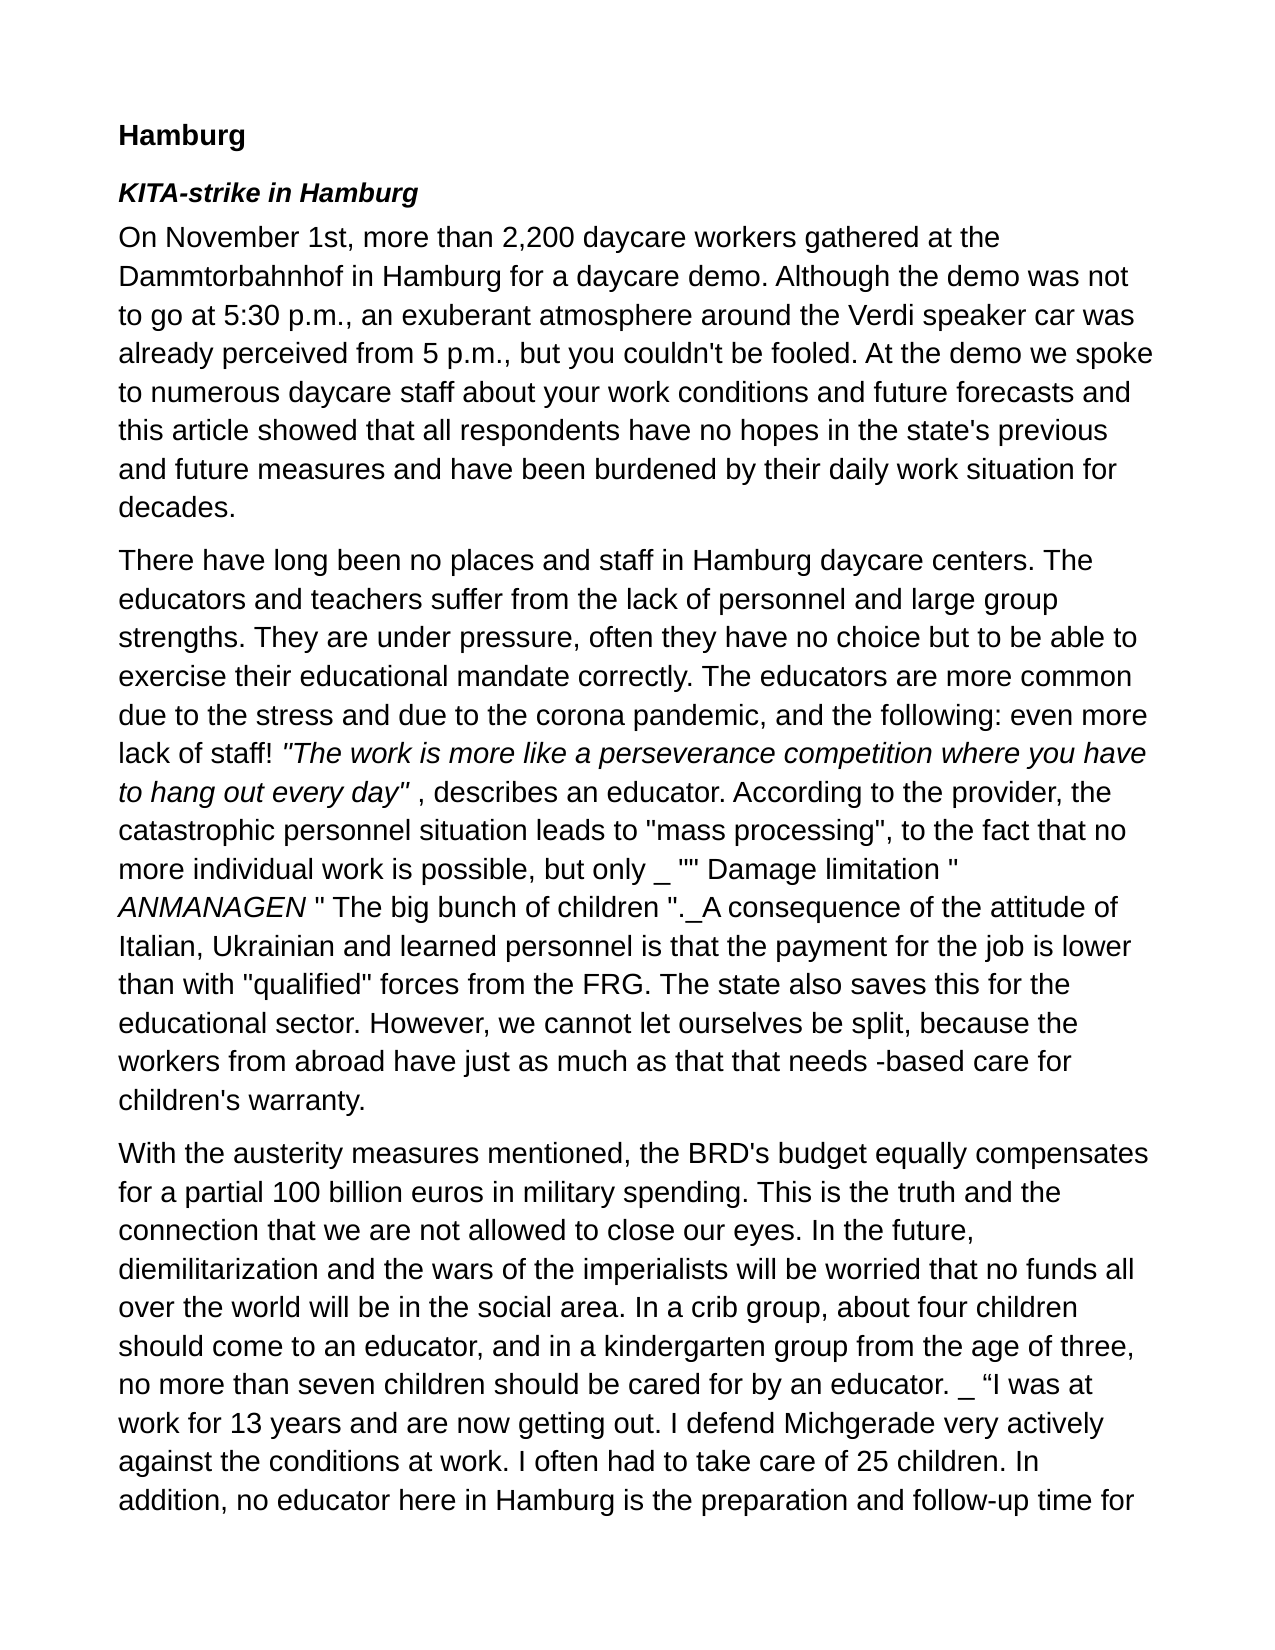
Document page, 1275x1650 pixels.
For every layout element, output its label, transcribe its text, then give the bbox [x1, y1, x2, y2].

text With the austerity measures mentioned, the BRD's budget equally compensates for a partial 100 billion euros in military spending. This is the truth and the connection that we are not allowed to close our eyes. In the future, diemilitarization and the wars of the imperialists will be worried that no funds all over the world will be in the social area. In a crib group, about four children should come to an educator, and in a kindergarten group from the age of three, no more than seven children should be cared for by an educator. _ “I was at work for 13 years and are now getting out. I defend Michgerade very actively against the conditions at work. I often had to take care of 25 children. In addition, no educator here in Hamburg is the preparation and follow-up time for [118, 1136, 1157, 1516]
subtitle Hamburg [118, 118, 1157, 152]
text There have long been no places and staff in Hamburg daycare centers. The educators and teachers suffer from the lack of personnel and large group strengths. They are under pressure, often they have no choice but to be able to exercise their educational mandate correctly. The educators are more common due to the stress and due to the corona pandemic, and the following: even more lack of staff! "The work is more like a perseverance competition where you have to hang out every day" , describes an educator. According to the provider, the catastrophic personnel situation leads to "mass processing", to the fact that no more individual work is possible, but only _ "" Damage limitation " ANMANAGEN " The big bunch of children "._A consequence of the attitude of Italian, Ukrainian and learned personnel is that the payment for the job is lower than with "qualified" forces from the FRG. The state also saves this for the educational sector. However, we cannot let ourselves be split, because the workers from abroad have just as much as that that needs -based care for children's warranty. [118, 543, 1157, 1116]
text On November 1st, more than 2,200 daycare workers gathered at the Dammtorbahnhof in Hamburg for a daycare demo. Although the demo was not to go at 5:30 p.m., an exuberant atmosphere around the Verdi speaker car was already perceived from 5 p.m., but you couldn't be fooled. At the demo we spoke to numerous daycare staff about your work conditions and future forecasts and this article showed that all respondents have no hopes in the state's previous and future measures and have been burdened by their daily work situation for decades. [118, 220, 1157, 524]
subtitle KITA-strike in Hamburg [118, 177, 1157, 208]
